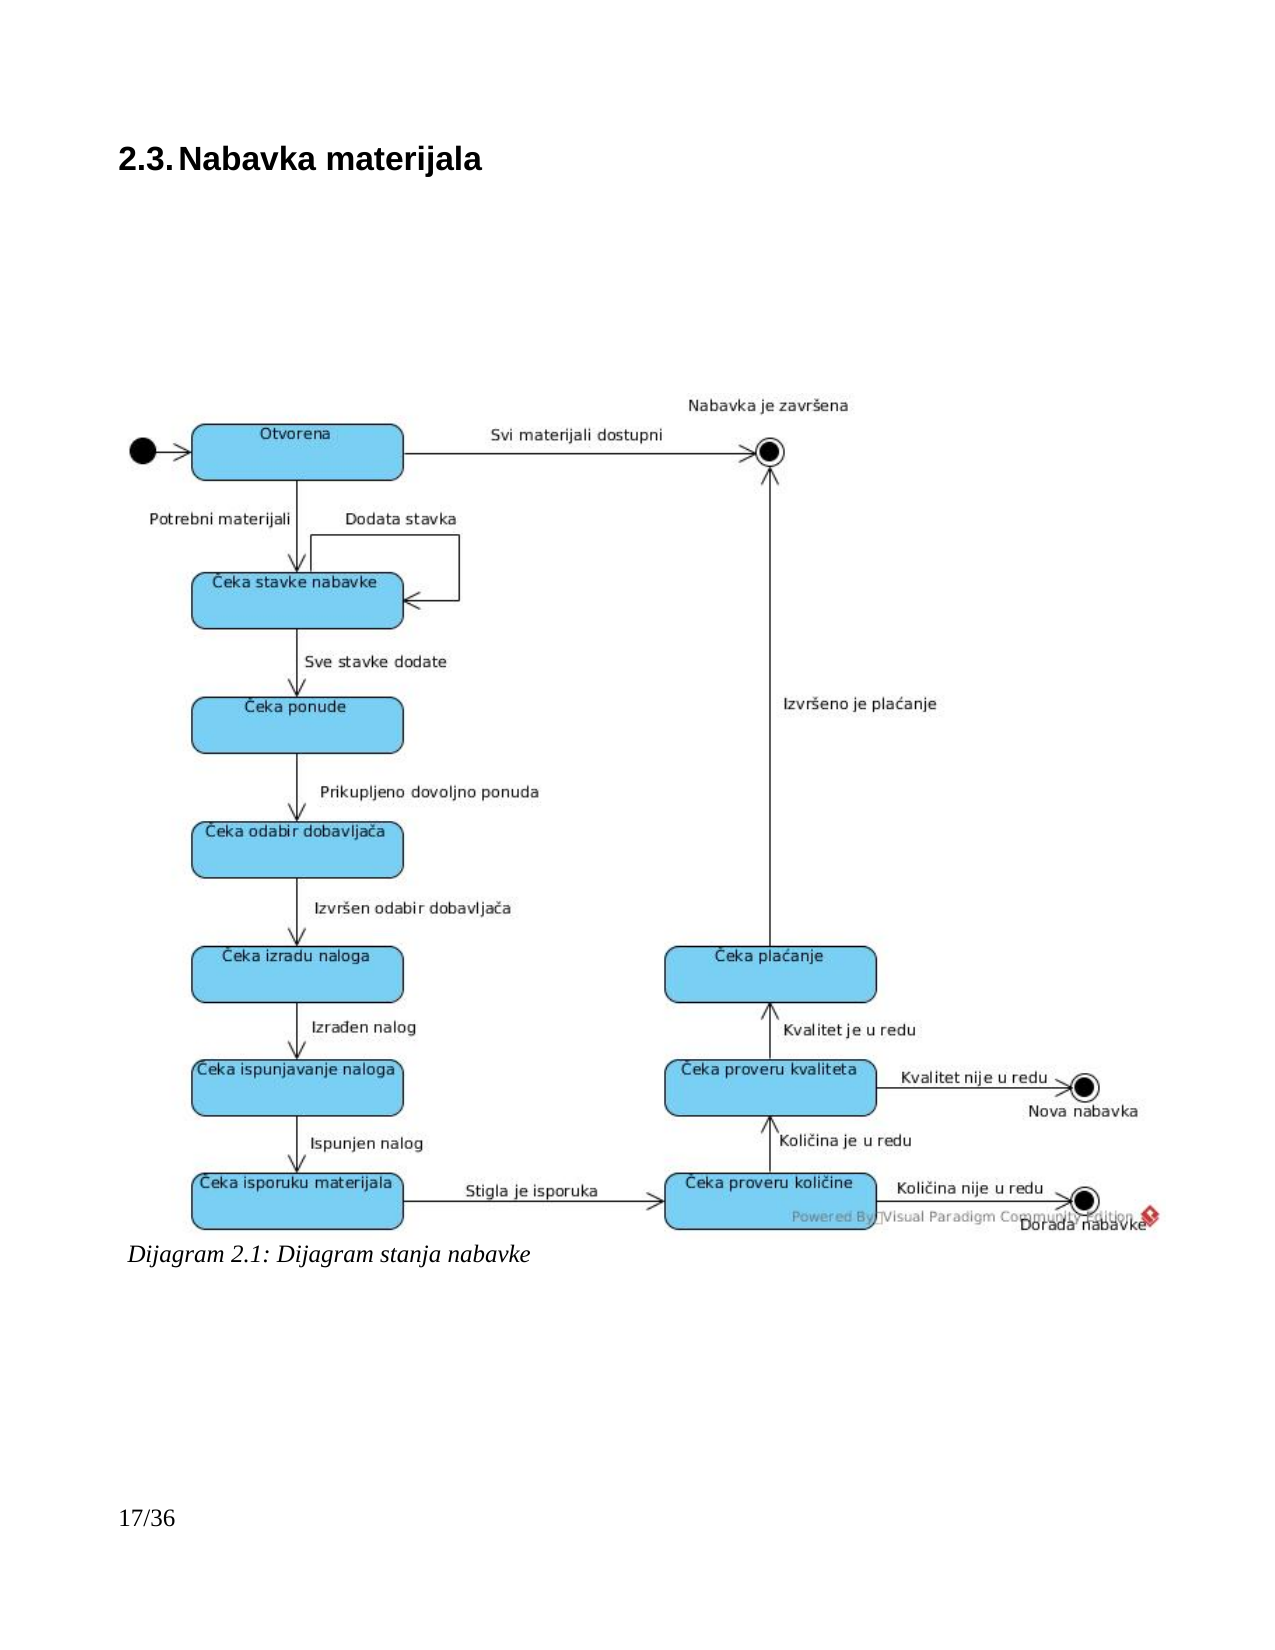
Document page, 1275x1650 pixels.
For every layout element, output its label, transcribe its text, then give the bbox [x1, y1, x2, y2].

subtitle Nabavka materijala [118, 139, 1157, 178]
subtitle [127, 381, 1166, 393]
picture [127, 393, 1167, 1240]
text Dijagram 2.1: Dijagram stanja nabavke [127, 1240, 1166, 1268]
